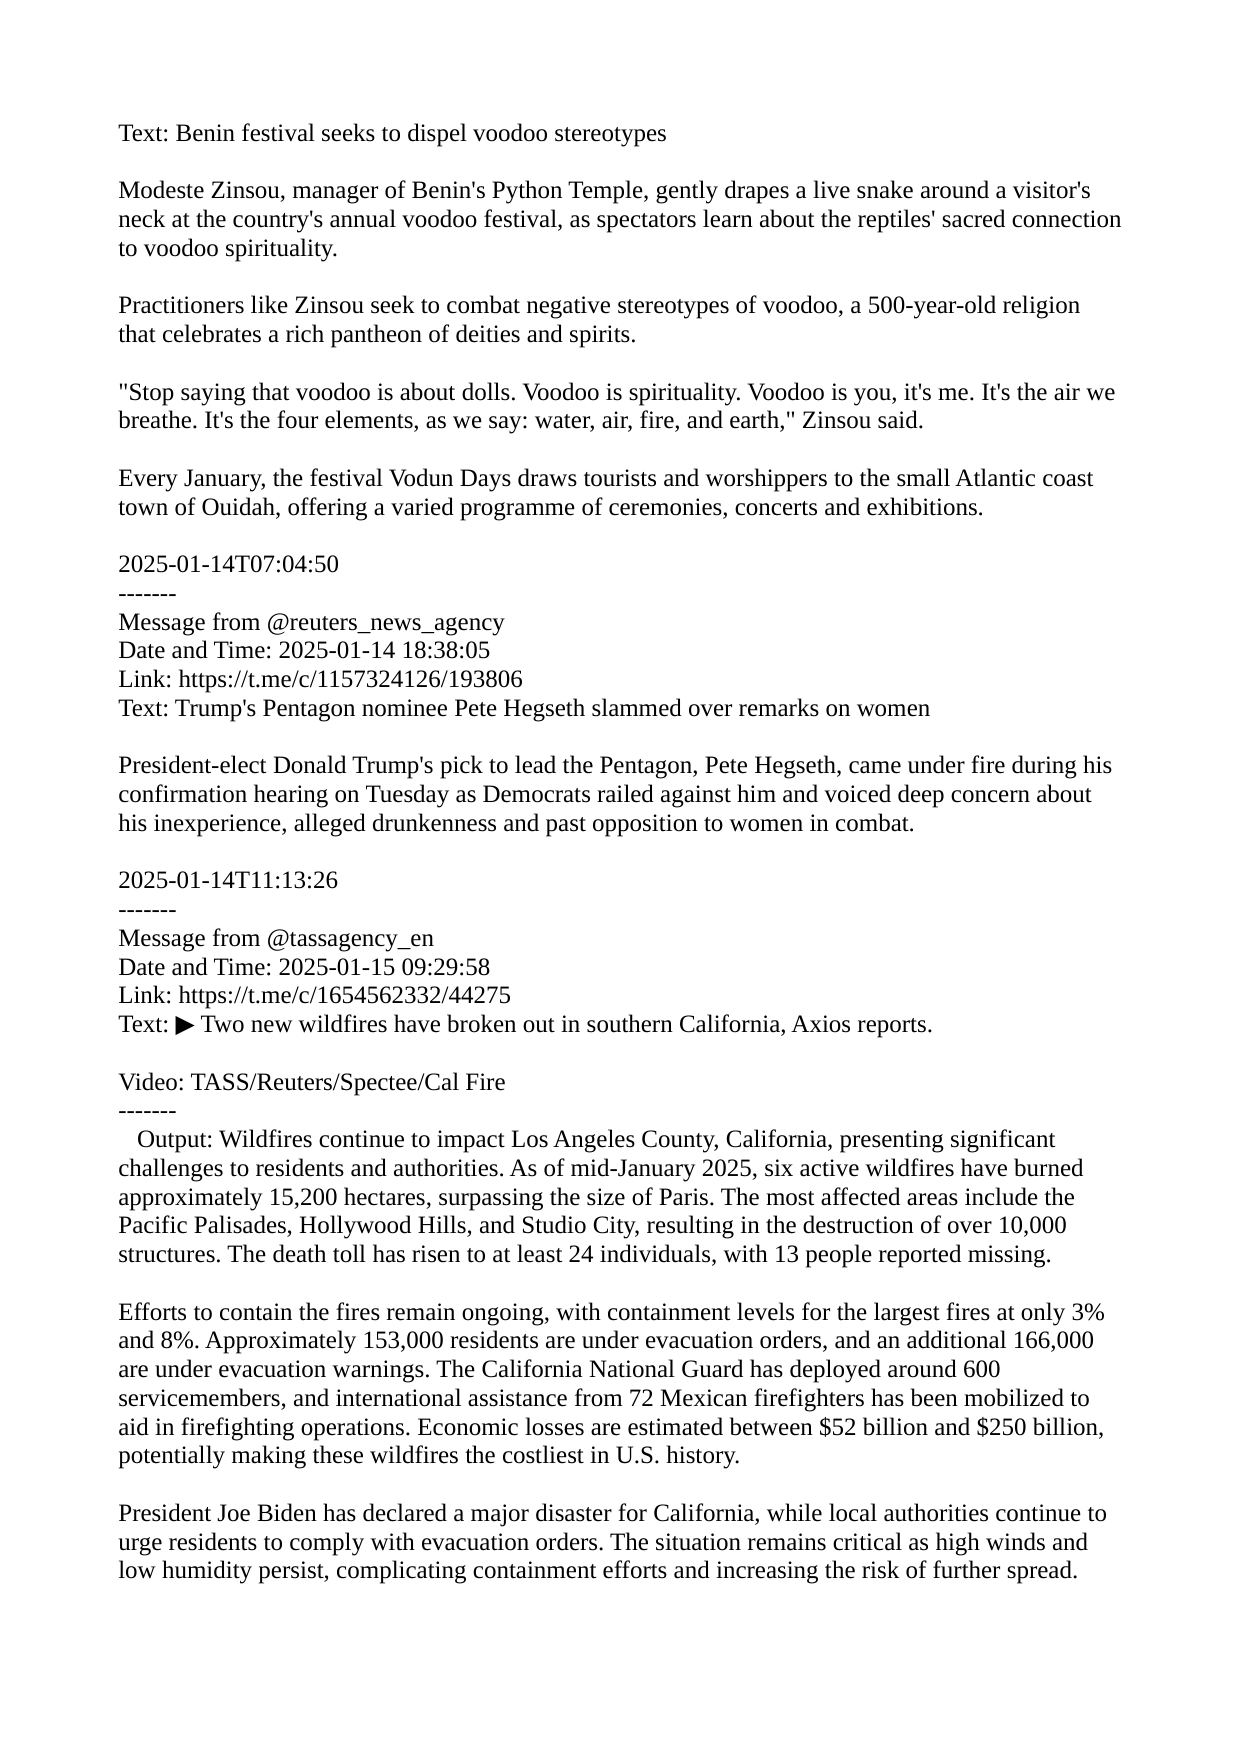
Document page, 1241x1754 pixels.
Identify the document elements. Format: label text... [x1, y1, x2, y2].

text Modeste Zinsou, manager of Benin's Python Temple, gently drapes a live snake around a visitor's neck at the country's annual voodoo festival, as spectators learn about the reptiles' sacred connection to voodoo spirituality. [118, 176, 1122, 262]
text "Stop saying that voodoo is about dolls. Voodoo is spirituality. Voodoo is you, it's me. It's the air we breathe. It's the four elements, as we say: water, air, fire, and earth," Zinsou said. [118, 377, 1122, 434]
text Text: Trump's Pentagon nominee Pete Hegseth slammed over remarks on women [118, 693, 1122, 722]
text President Joe Biden has declared a major disaster for California, while local authorities continue to urge residents to comply with evacuation orders. The situation remains critical as high winds and low humidity persist, complicating containment efforts and increasing the risk of further spread. [118, 1498, 1122, 1584]
text President-elect Donald Trump's pick to lead the Pentagon, Pete Hegseth, came under fire during his confirmation hearing on Tuesday as Democrats railed against him and voiced deep concern about his inexperience, alleged drunkenness and past opposition to women in combat. [118, 751, 1122, 837]
text Message from @tassagency_en [118, 923, 1122, 952]
text Efforts to contain the fires remain ongoing, with containment levels for the largest fires at only 3% and 8%. Approximately 153,000 residents are under evacuation orders, and an additional 166,000 are under evacuation warnings. The California National Guard has deployed around 600 servicemembers, and international assistance from 72 Mexican firefighters has been mobilized to aid in firefighting operations. Economic losses are estimated between $52 billion and $250 billion, potentially making these wildfires the costliest in U.S. history. [118, 1297, 1122, 1469]
text Link: https://t.me/c/1654562332/44275 [118, 981, 1122, 1009]
text Text: ▶️ Two new wildfires have broken out in southern California, Axios reports. [118, 1009, 1122, 1038]
text Practitioners like Zinsou seek to combat negative stereotypes of voodoo, a 500-year-old religion that celebrates a rich pantheon of deities and spirits. [118, 291, 1122, 348]
text Date and Time: 2025-01-15 09:29:58 [118, 952, 1122, 981]
text Date and Time: 2025-01-14 18:38:05 [118, 636, 1122, 664]
text Video: TASS/Reuters/Spectee/Cal Fire [118, 1067, 1122, 1096]
text ------- [118, 1096, 1122, 1124]
text 2025-01-14T11:13:26 [118, 866, 1122, 894]
text Output: Wildfires continue to impact Los Angeles County, California, presenting significant challenges to residents and authorities. As of mid-January 2025, six active wildfires have burned approximately 15,200 hectares, surpassing the size of Paris. The most affected areas include the Pacific Palisades, Hollywood Hills, and Studio City, resulting in the destruction of over 10,000 structures. The death toll has risen to at least 24 individuals, with 13 people reported missing. [118, 1124, 1122, 1268]
text ------- [118, 894, 1122, 923]
text Link: https://t.me/c/1157324126/193806 [118, 664, 1122, 693]
text 2025-01-14T07:04:50 [118, 549, 1122, 578]
text Text: Benin festival seeks to dispel voodoo stereotypes [118, 118, 1122, 147]
text Every January, the festival Vodun Days draws tourists and worshippers to the small Atlantic coast town of Ouidah, offering a varied programme of ceremonies, concerts and exhibitions. [118, 463, 1122, 521]
text ------- [118, 578, 1122, 607]
text Message from @reuters_news_agency [118, 607, 1122, 636]
